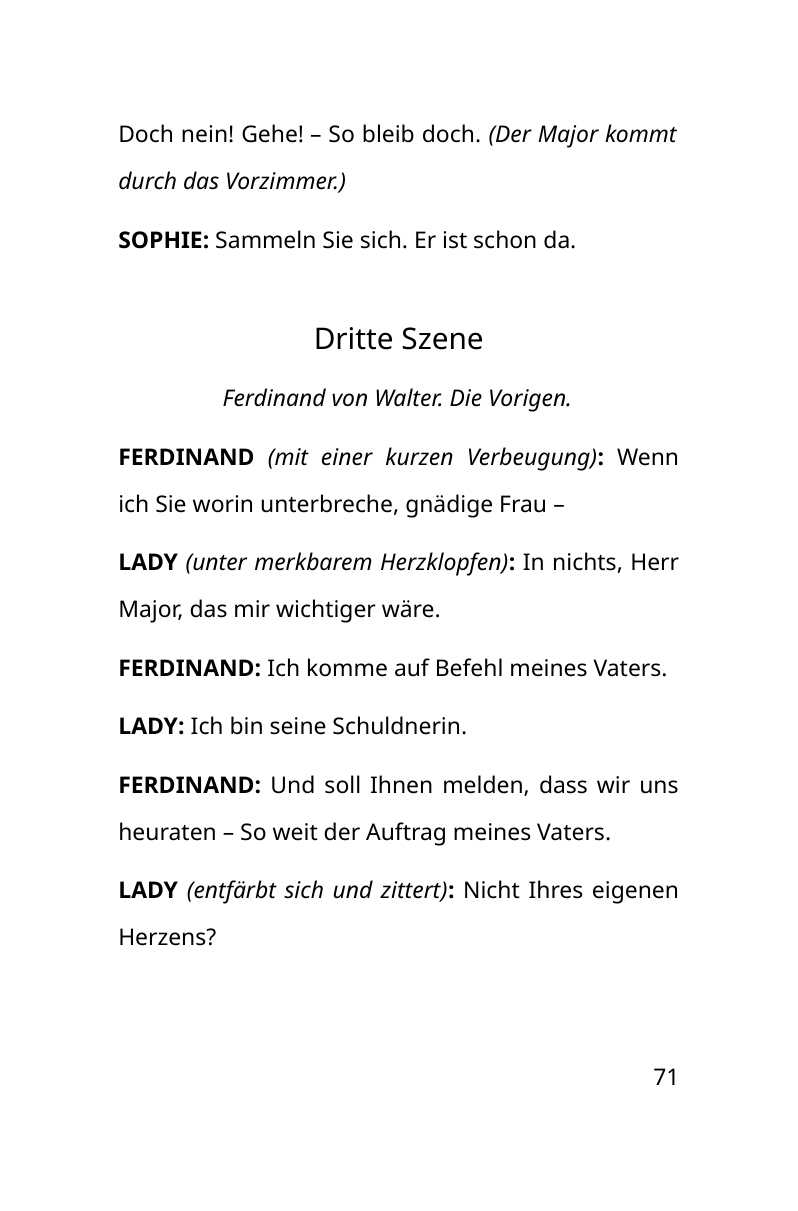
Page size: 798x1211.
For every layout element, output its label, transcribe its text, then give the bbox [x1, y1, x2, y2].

text FERDINAND (mit einer kurzen Verbeugung): Wenn ich Sie worin unterbreche, gnädige Frau – [118, 441, 679, 519]
text SOPHIE: Sammeln Sie sich. Er ist schon da. [118, 224, 679, 255]
text LADY: Ich bin seine Schuldnerin. [118, 710, 679, 742]
text FERDINAND: Ich komme auf Befehl meines Vaters. [118, 652, 679, 683]
text Doch nein! Gehe! – So bleib doch. (Der Major kommt durch das Vorzimmer.) [118, 118, 679, 196]
text Ferdinand von Walter. Die Vorigen. [118, 382, 679, 413]
text LADY (unter merkbarem Herzklopfen): In nichts, Herr Major, das mir wichtiger wäre. [118, 546, 679, 624]
text FERDINAND: Und soll Ihnen melden, dass wir uns heuraten – So weit der Auftrag meines Vaters. [118, 769, 679, 847]
text LADY (entfärbt sich und zittert): Nicht Ihres eigenen Herzens? [118, 874, 679, 953]
subtitle Dritte Szene [118, 318, 679, 358]
